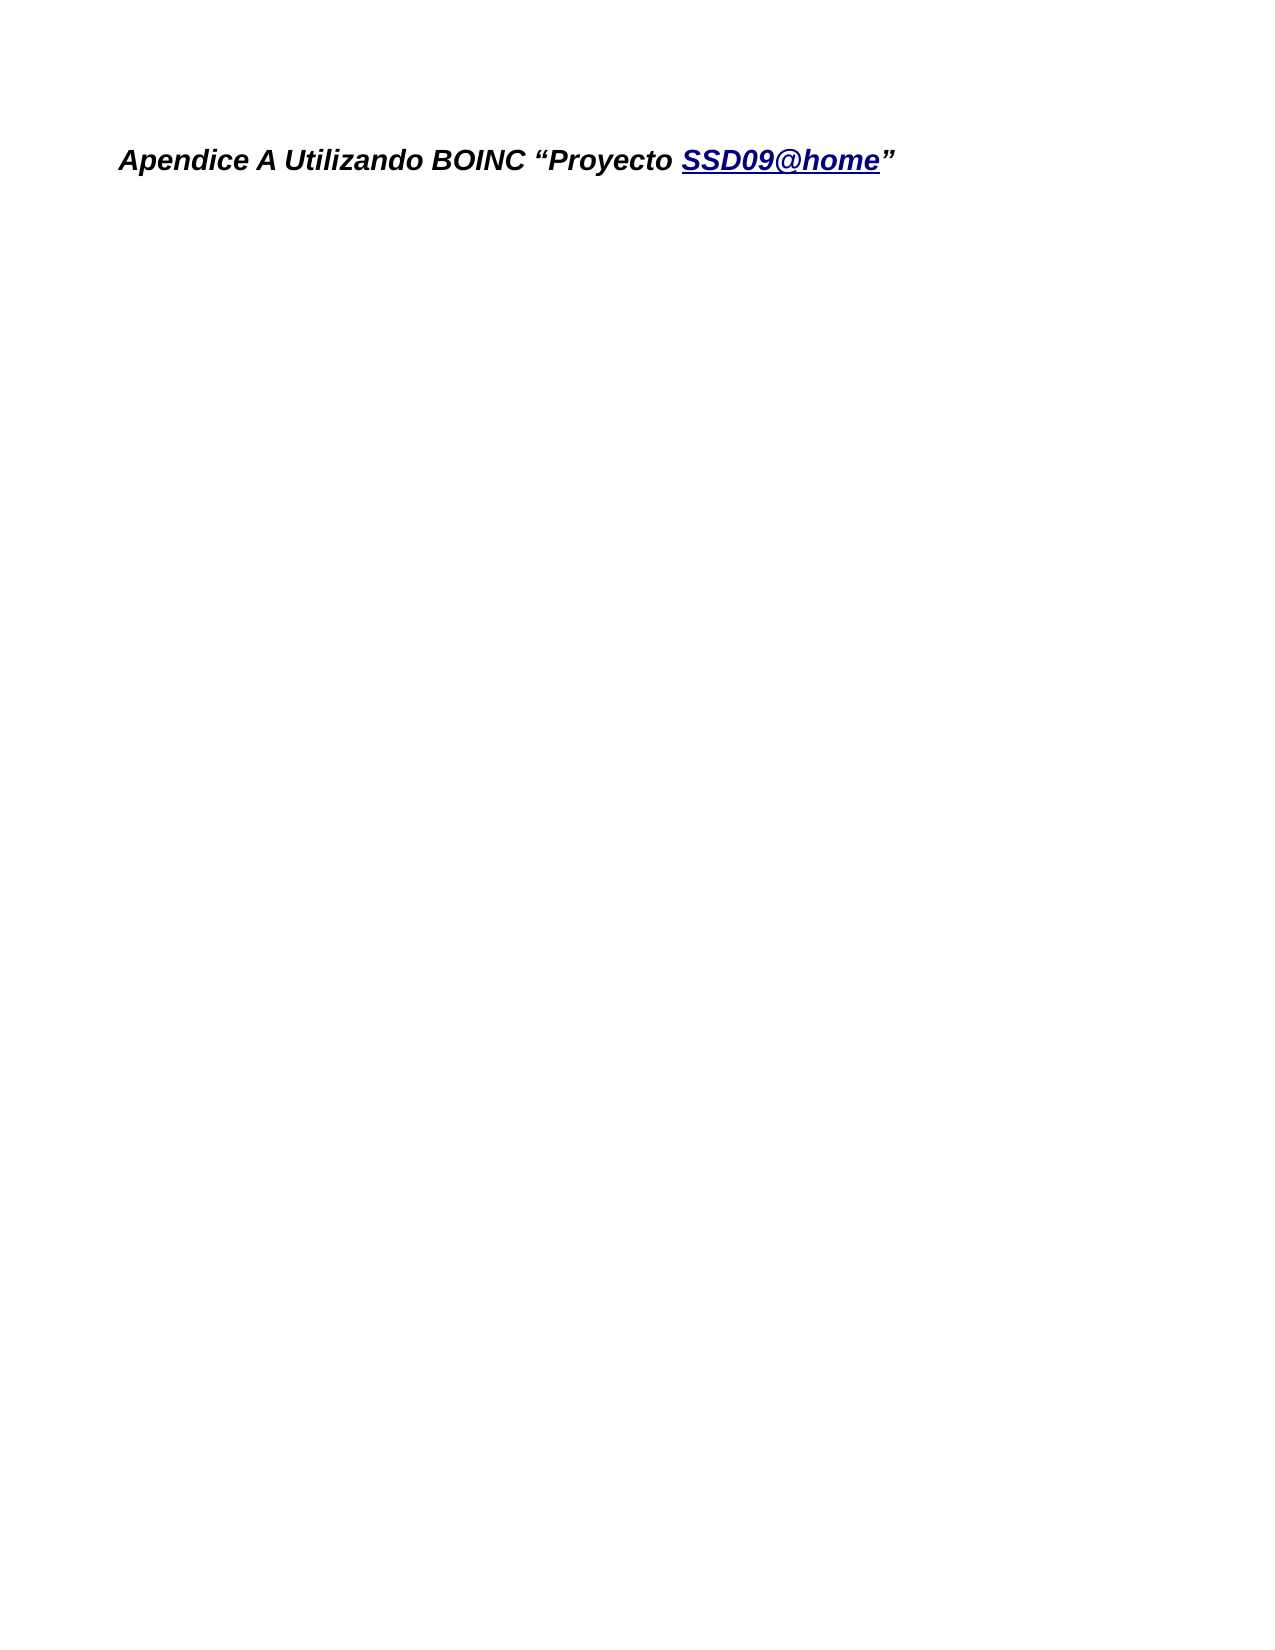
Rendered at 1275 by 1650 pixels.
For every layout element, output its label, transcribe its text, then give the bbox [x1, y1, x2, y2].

subtitle Apendice A Utilizando BOINC “Proyecto SSD09@home” [118, 143, 1157, 177]
